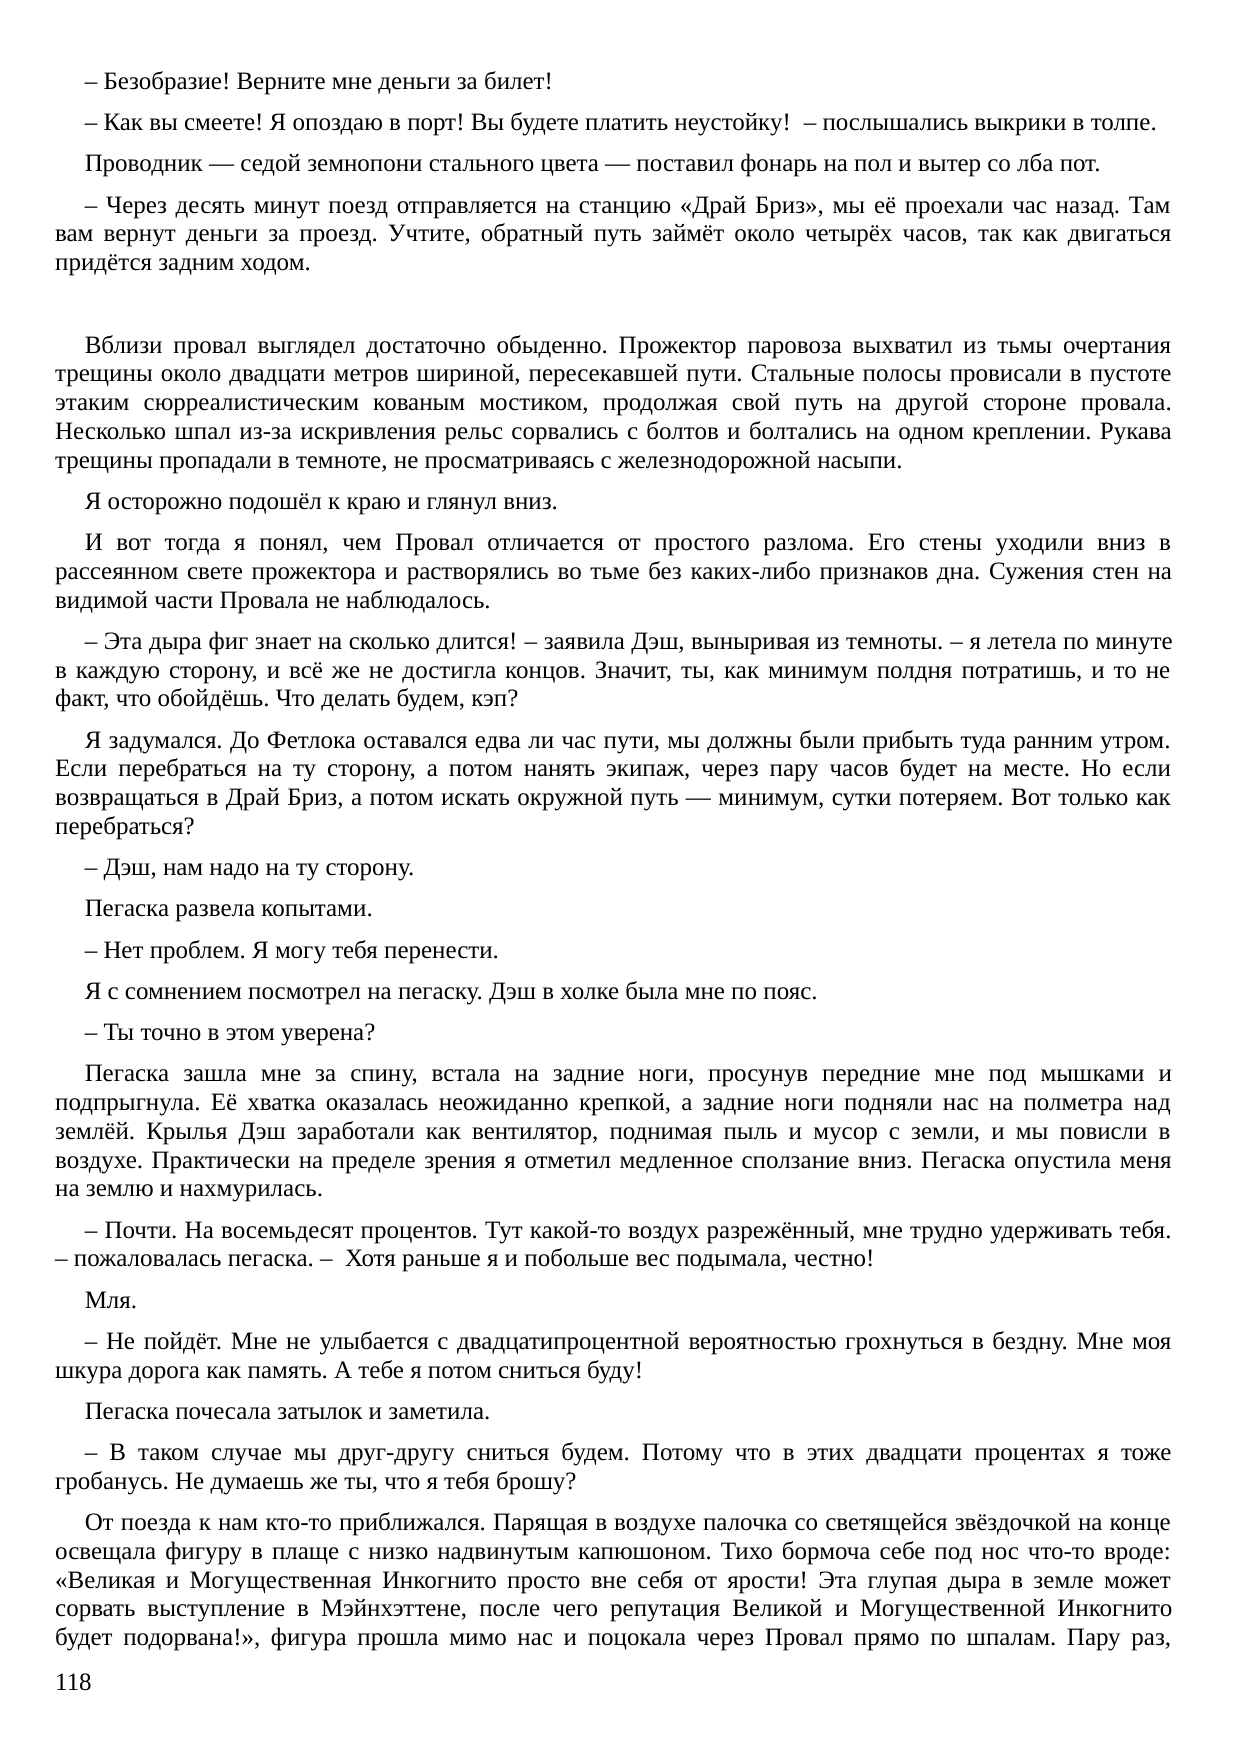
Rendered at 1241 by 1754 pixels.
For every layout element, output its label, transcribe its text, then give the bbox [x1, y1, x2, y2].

text Мля. [55, 1285, 1173, 1313]
text Пегаска почесала затылок и заметила. [55, 1396, 1173, 1425]
text – Почти. На восемьдесят процентов. Тут какой-то воздух разрежённый, мне трудно удерживать тебя. – пожаловалась пегаска. – Хотя раньше я и побольше вес подымала, честно! [55, 1215, 1173, 1272]
text Я осторожно подошёл к краю и глянул вниз. [55, 486, 1173, 515]
text – Нет проблем. Я могу тебя перенести. [55, 935, 1173, 963]
text – Через десять минут поезд отправляется на станцию «Драй Бриз», мы её проехали час назад. Там вам вернут деньги за проезд. Учтите, обратный путь займёт около четырёх часов, так как двигаться придётся задним ходом. [55, 190, 1173, 276]
text Я задумался. До Фетлока оставался едва ли час пути, мы должны были прибыть туда ранним утром. Если перебраться на ту сторону, а потом нанять экипаж, через пару часов будет на месте. Но если возвращаться в Драй Бриз, а потом искать окружной путь — минимум, сутки потеряем. Вот только как перебраться? [55, 725, 1173, 840]
text – Безобразие! Верните мне деньги за билет! [55, 66, 1173, 95]
text Я с сомнением посмотрел на пегаску. Дэш в холке была мне по пояс. [55, 976, 1173, 1005]
text – Не пойдёт. Мне не улыбается с двадцатипроцентной вероятностью грохнуться в бездну. Мне моя шкура дорога как память. А тебе я потом сниться буду! [55, 1326, 1173, 1383]
text – Эта дыра фиг знает на сколько длится! – заявила Дэш, выныривая из темноты. – я летела по минуте в каждую сторону, и всё же не достигла концов. Значит, ты, как минимум полдня потратишь, и то не факт, что обойдёшь. Что делать будем, кэп? [55, 626, 1173, 712]
text – Ты точно в этом уверена? [55, 1017, 1173, 1046]
text – Дэш, нам надо на ту сторону. [55, 852, 1173, 881]
text Пегаска развела копытами. [55, 893, 1173, 922]
text И вот тогда я понял, чем Провал отличается от простого разлома. Его стены уходили вниз в рассеянном свете прожектора и растворялись во тьме без каких-либо признаков дна. Сужения стен на видимой части Провала не наблюдалось. [55, 527, 1173, 613]
text Пегаска зашла мне за спину, встала на задние ноги, просунув передние мне под мышками и подпрыгнула. Её хватка оказалась неожиданно крепкой, а задние ноги подняли нас на полметра над землёй. Крылья Дэш заработали как вентилятор, поднимая пыль и мусор с земли, и мы повисли в воздухе. Практически на пределе зрения я отметил медленное сползание вниз. Пегаска опустила меня на землю и нахмурилась. [55, 1058, 1173, 1202]
text – Как вы смеете! Я опоздаю в порт! Вы будете платить неустойку! – послышались выкрики в толпе. [55, 107, 1173, 136]
text Проводник — седой земнопони стального цвета — поставил фонарь на пол и вытер со лба пот. [55, 148, 1173, 177]
text – В таком случае мы друг-другу сниться будем. Потому что в этих двадцати процентах я тоже гробанусь. Не думаешь же ты, что я тебя брошу? [55, 1437, 1173, 1495]
text От поезда к нам кто-то приближался. Парящая в воздухе палочка со светящейся звёздочкой на конце освещала фигуру в плаще с низко надвинутым капюшоном. Тихо бормоча себе под нос что-то вроде: «Великая и Могущественная Инкогнито просто вне себя от ярости! Эта глупая дыра в земле может сорвать выступление в Мэйнхэттене, после чего репутация Великой и Могущественной Инкогнито будет подорвана!», фигура прошла мимо нас и поцокала через Провал прямо по шпалам. Пару раз, [55, 1507, 1173, 1651]
text Вблизи провал выглядел достаточно обыденно. Прожектор паровоза выхватил из тьмы очертания трещины около двадцати метров шириной, пересекавшей пути. Стальные полосы провисали в пустоте этаким сюрреалистическим кованым мостиком, продолжая свой путь на другой стороне провала. Несколько шпал из-за искривления рельс сорвались с болтов и болтались на одном креплении. Рукава трещины пропадали в темноте, не просматриваясь с железнодорожной насыпи. [55, 330, 1173, 473]
